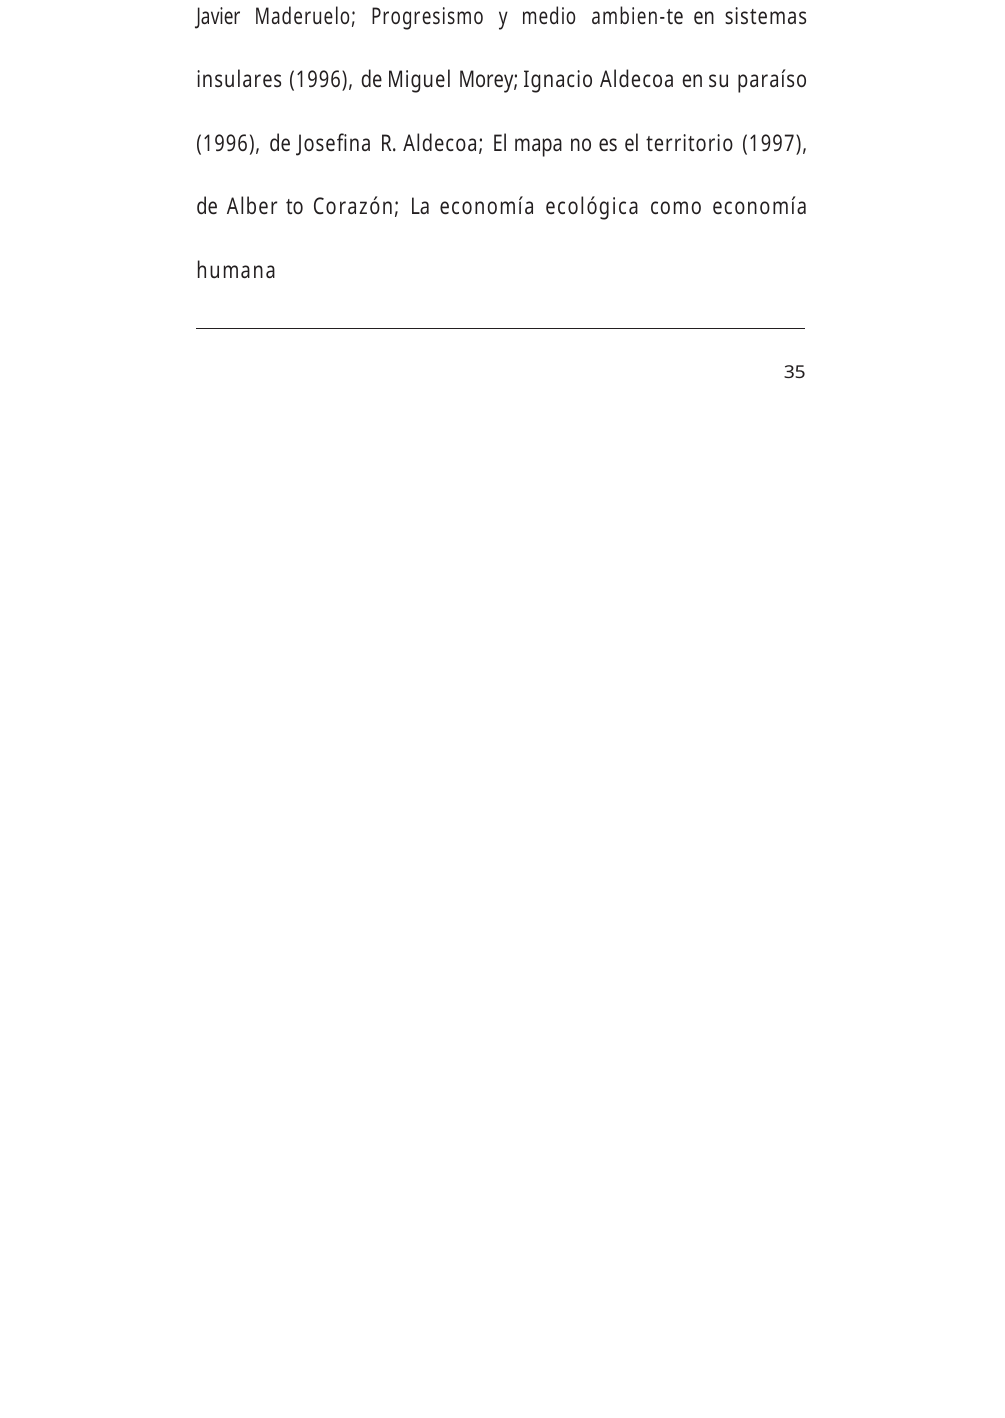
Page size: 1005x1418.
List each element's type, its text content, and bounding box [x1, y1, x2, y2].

text Javier Maderuelo; Progresismo y medio ambien-te en sistemas insulares (1996), de Miguel Morey; Ignacio Aldecoa en su paraíso (1996), de Josefina R. Aldecoa; El mapa no es el territorio (1997), de Alber to Corazón; La economía ecológica como economía humana [196, 0, 807, 285]
text 35 [103, 360, 806, 384]
